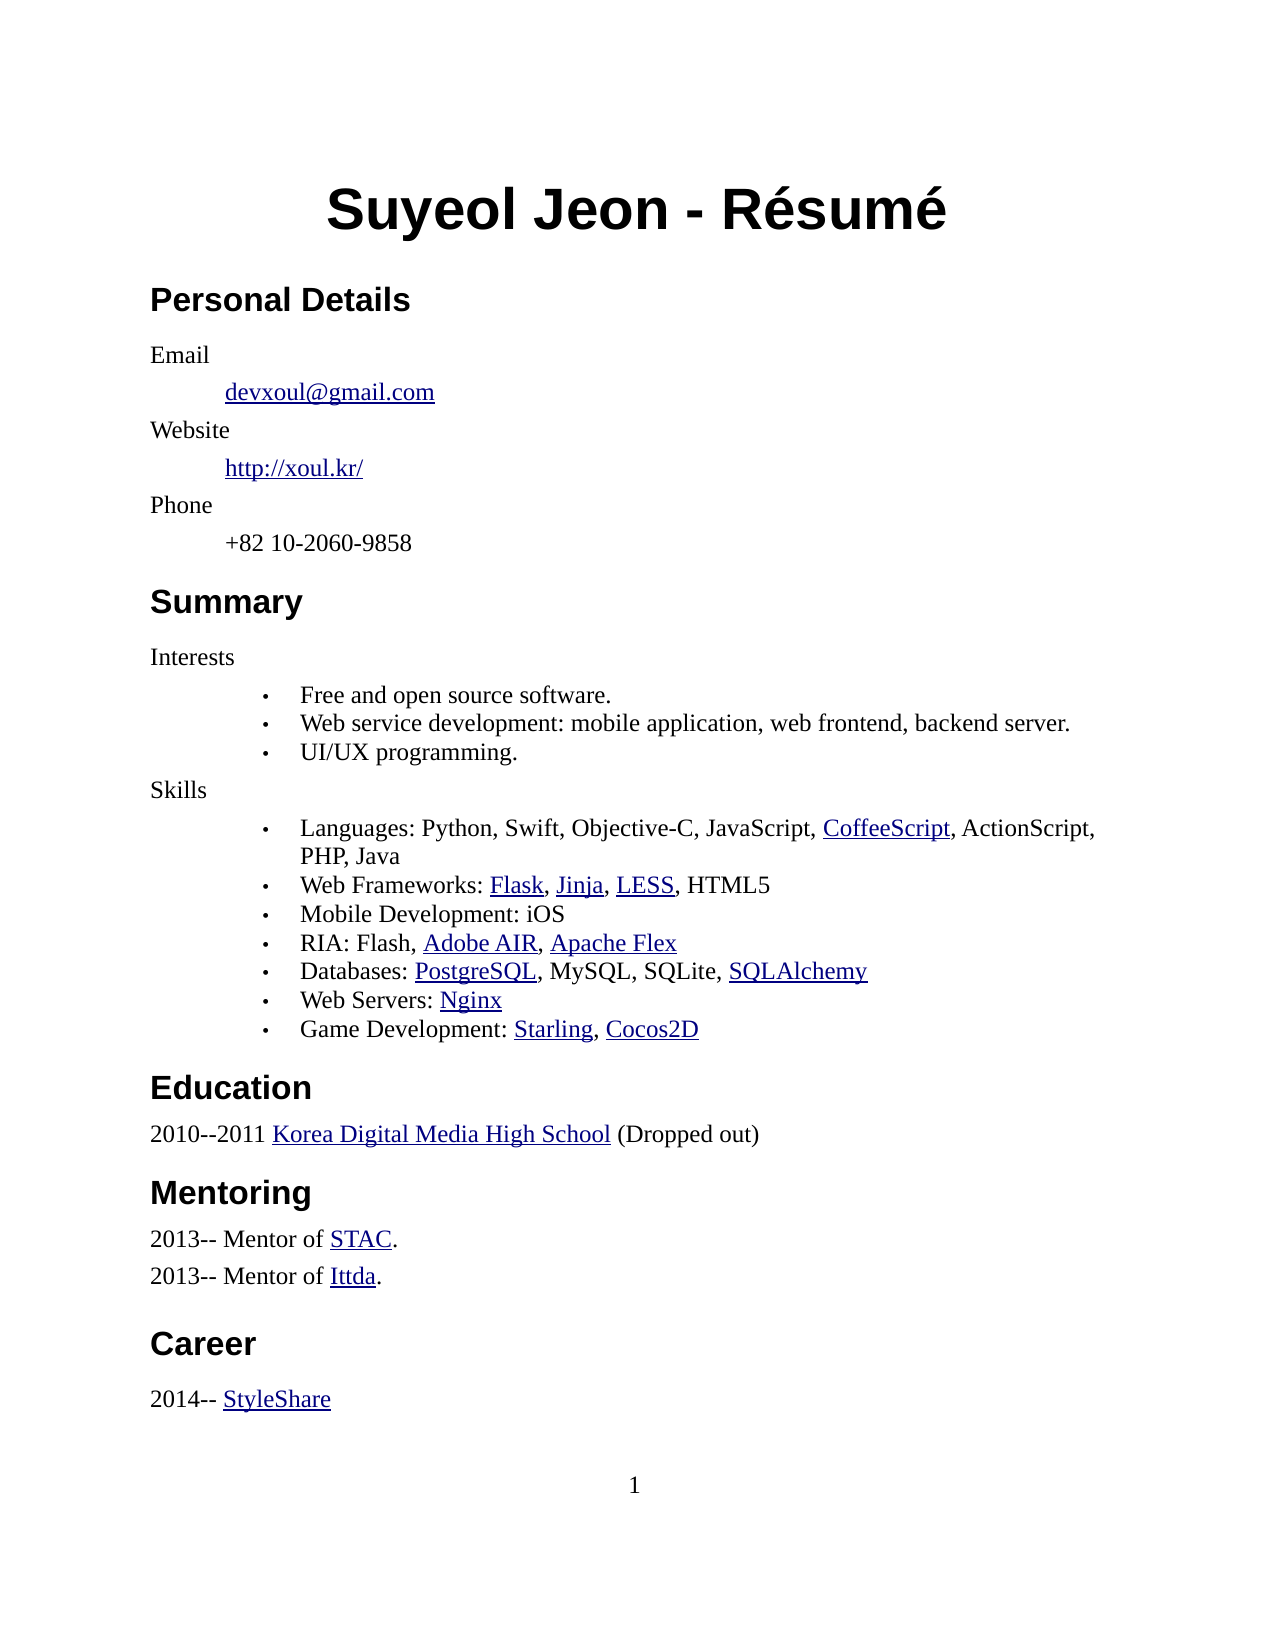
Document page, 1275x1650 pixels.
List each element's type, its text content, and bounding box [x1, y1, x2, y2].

text Website [150, 415, 1125, 444]
list Databases: PostgreSQL, MySQL, SQLite, SQLAlchemy [262, 956, 1125, 985]
text 2010--2011 Korea Digital Media High School (Dropped out) [150, 1119, 1125, 1148]
text +82 10-2060-9858 [225, 528, 1125, 557]
text Phone [150, 491, 1125, 519]
text http://xoul.kr/ [225, 453, 1125, 482]
text devxoul@gmail.com [225, 377, 1125, 406]
text Skills [150, 775, 1125, 804]
list Web Servers: Nginx [262, 985, 1125, 1014]
subtitle Education [150, 1068, 1125, 1106]
subtitle Personal Details [150, 279, 1125, 318]
list RIA: Flash, Adobe AIR, Apache Flex [262, 928, 1125, 956]
text 2013-- Mentor of STAC. [150, 1224, 1125, 1252]
list UI/UX programming. [262, 737, 1125, 766]
list Web service development: mobile application, web frontend, backend server. [262, 708, 1125, 737]
list Game Development: Starling, Cocos2D [262, 1014, 1125, 1043]
list Web Frameworks: Flask, Jinja, LESS, HTML5 [262, 870, 1125, 899]
subtitle Mentoring [150, 1173, 1125, 1211]
list Mobile Development: iOS [262, 899, 1125, 928]
text Email [150, 340, 1125, 368]
text 2014-- StyleShare [150, 1384, 1125, 1413]
text 2013-- Mentor of Ittda. [150, 1261, 1125, 1290]
list Free and open source software. [262, 680, 1125, 708]
subtitle Summary [150, 582, 1125, 621]
title Suyeol Jeon - Résumé [150, 175, 1125, 242]
text Interests [150, 642, 1125, 671]
subtitle Career [150, 1324, 1125, 1363]
list Languages: Python, Swift, Objective-C, JavaScript, CoffeeScript, ActionScript, PHP, Java [262, 813, 1125, 870]
